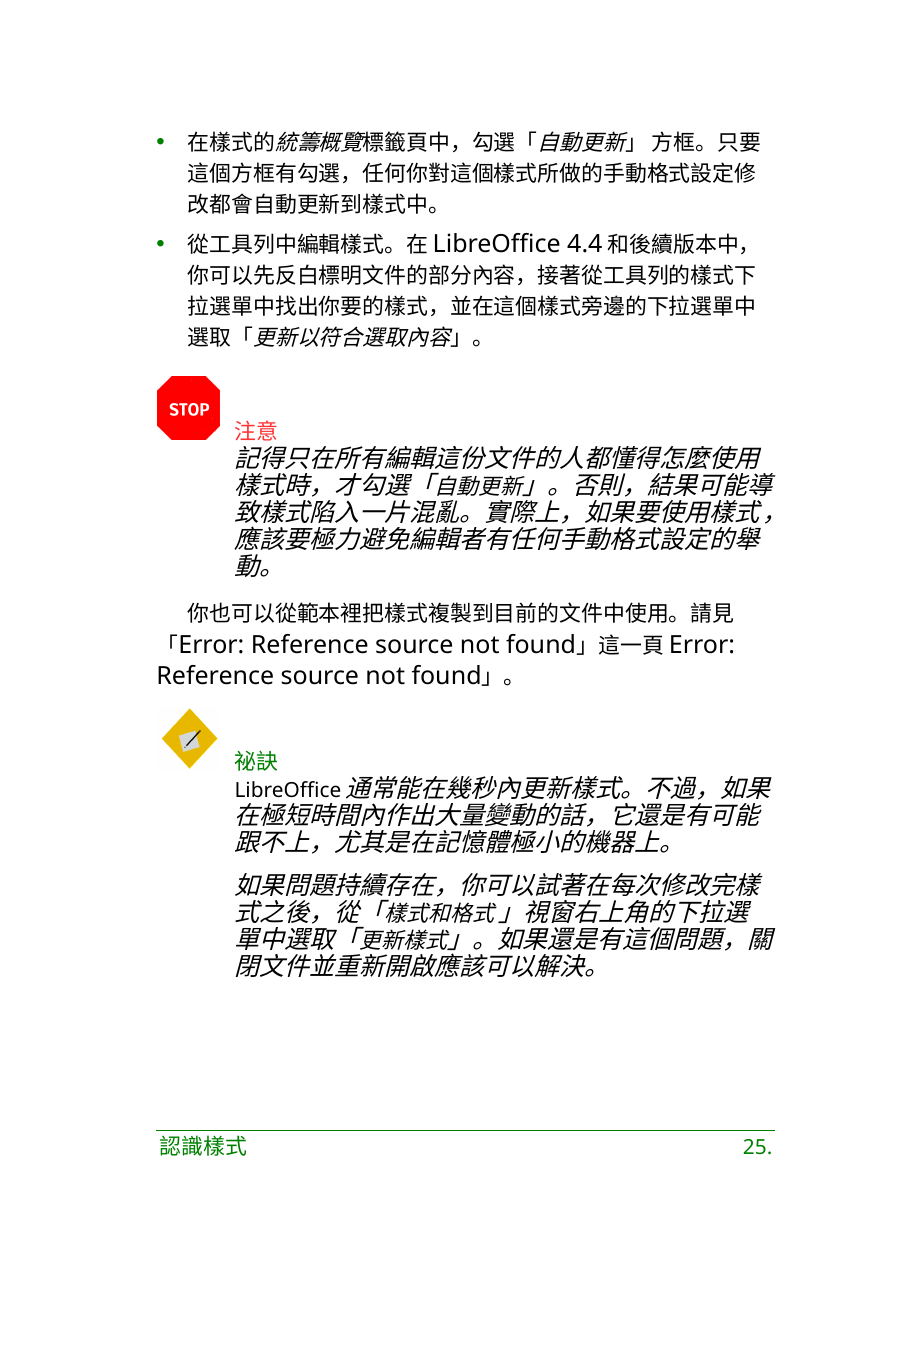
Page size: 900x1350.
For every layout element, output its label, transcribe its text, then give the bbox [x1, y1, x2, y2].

text 你也可以從範本裡把樣式複製到目前的文件中使用。請見「Error: Reference source not found」這一頁 Error: Reference source not found」。 [156, 597, 775, 691]
list 在樣式的統籌概覽標籤頁中，勾選「自動更新」 方框。只要這個方框有勾選，任何你對這個樣式所做的手動格式設定修改都會自動更新到樣式中。 [156, 125, 775, 219]
text 如果問題持續存在，你可以試著在每次修改完樣式之後，從「樣式和格式 」視窗右上角的下拉選單中選取「更新樣式」。如果還是有這個問題，關閉文件並重新開啟應該可以解決。 [234, 873, 775, 981]
picture [157, 707, 220, 770]
text 記得只在所有編輯這份文件的人都懂得怎麼使用樣式時，才勾選「自動更新」。否則，結果可能導致樣式陷入一片混亂。實際上，如果要使用樣式，應該要極力避免編輯者有任何手動格式設定的舉動。 [234, 446, 775, 581]
text LibreOffice通常能在幾秒內更新樣式。不過，如果在極短時間內作出大量變動的話，它還是有可能跟不上，尤其是在記憶體極小的機器上。 [234, 776, 775, 857]
list 祕訣 [156, 747, 775, 776]
list 注意 [156, 416, 775, 446]
list 從工具列中編輯樣式。在LibreOffice 4.4和後續版本中，你可以先反白標明文件的部分內容，接著從工具列的樣式下拉選單中找出你要的樣式，並在這個樣式旁邊的下拉選單中選取「更新以符合選取內容」。 [156, 227, 775, 352]
picture [157, 376, 220, 440]
